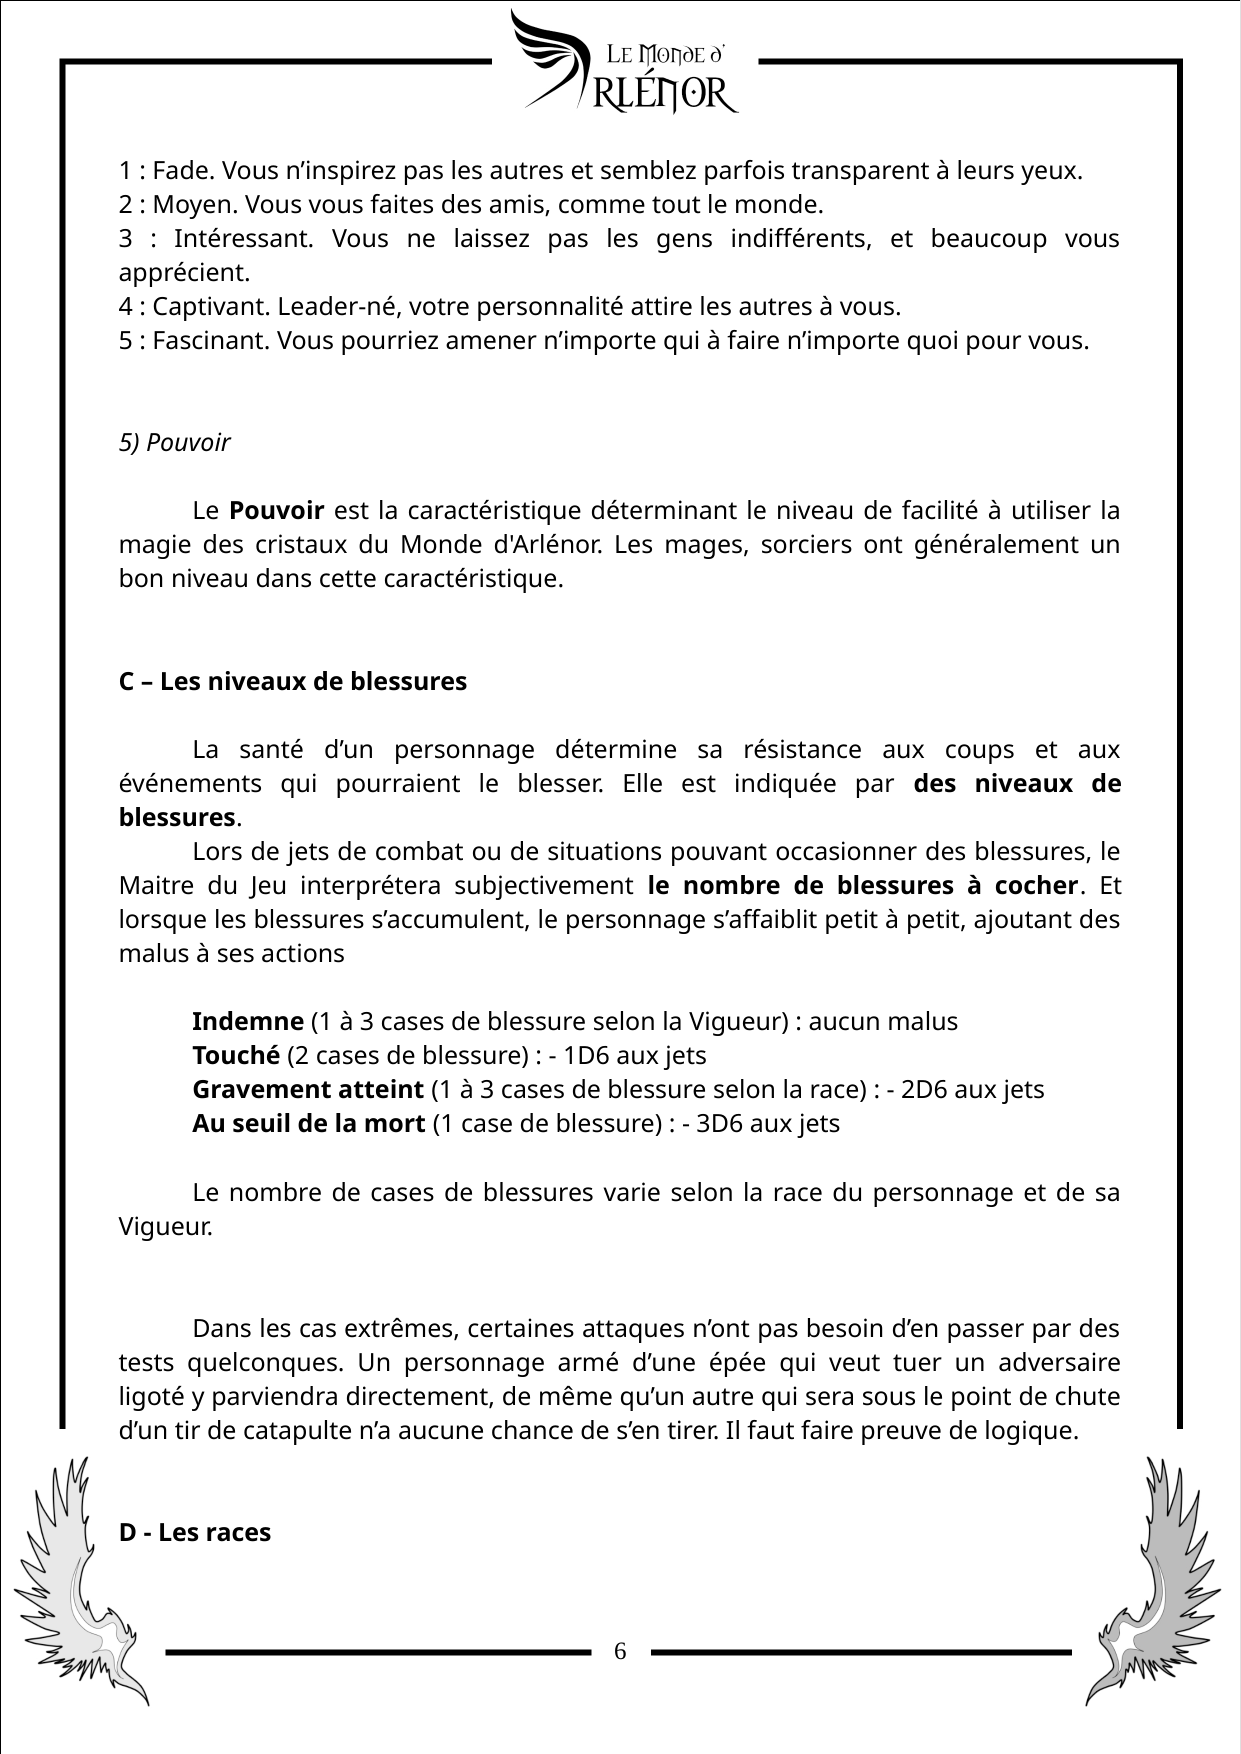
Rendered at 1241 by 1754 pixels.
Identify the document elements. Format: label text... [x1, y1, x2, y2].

text Indemne (1 à 3 cases de blessure selon la Vigueur) : aucun malus [118, 1004, 1122, 1038]
picture [1, 1, 1240, 1754]
text La santé d’un personnage détermine sa résistance aux coups et aux événements qui pourraient le blesser. Elle est indiquée par des niveaux de blessures. [118, 731, 1122, 833]
text Au seuil de la mort (1 case de blessure) : - 3D6 aux jets [118, 1106, 1122, 1140]
text 4 : Captivant. Leader-né, votre personnalité attire les autres à vous. [118, 288, 1122, 323]
text 1 : Fade. Vous n’inspirez pas les autres et semblez parfois transparent à leurs yeux. [118, 152, 1122, 186]
text D - Les races [118, 1515, 1122, 1549]
text 3 : Intéressant. Vous ne laissez pas les gens indifférents, et beaucoup vous apprécient. [118, 220, 1122, 288]
text Touché (2 cases de blessure) : - 1D6 aux jets [118, 1038, 1122, 1072]
text 5 : Fascinant. Vous pourriez amener n’importe qui à faire n’importe quoi pour vous. [118, 323, 1122, 357]
text Le nombre de cases de blessures varie selon la race du personnage et de sa Vigueur. [118, 1174, 1122, 1242]
text Le Pouvoir est la caractéristique déterminant le niveau de facilité à utiliser la magie des cristaux du Monde d'Arlénor. Les mages, sorciers ont généralement un bon niveau dans cette caractéristique. [118, 493, 1122, 595]
text C – Les niveaux de blessures [118, 663, 1122, 697]
text Dans les cas extrêmes, certaines attaques n’ont pas besoin d’en passer par des tests quelconques. Un personnage armé d’une épée qui veut tuer un adversaire ligoté y parviendra directement, de même qu’un autre qui sera sous le point de chute d’un tir de catapulte n’a aucune chance de s’en tirer. Il faut faire preuve de logique. [118, 1310, 1122, 1447]
text Gravement atteint (1 à 3 cases de blessure selon la race) : - 2D6 aux jets [118, 1072, 1122, 1106]
text Lors de jets de combat ou de situations pouvant occasionner des blessures, le Maitre du Jeu interprétera subjectivement le nombre de blessures à cocher. Et lorsque les blessures s’accumulent, le personnage s’affaiblit petit à petit, ajoutant des malus à ses actions [118, 833, 1122, 970]
text 2 : Moyen. Vous vous faites des amis, comme tout le monde. [118, 186, 1122, 220]
text 5) Pouvoir [118, 425, 1122, 459]
